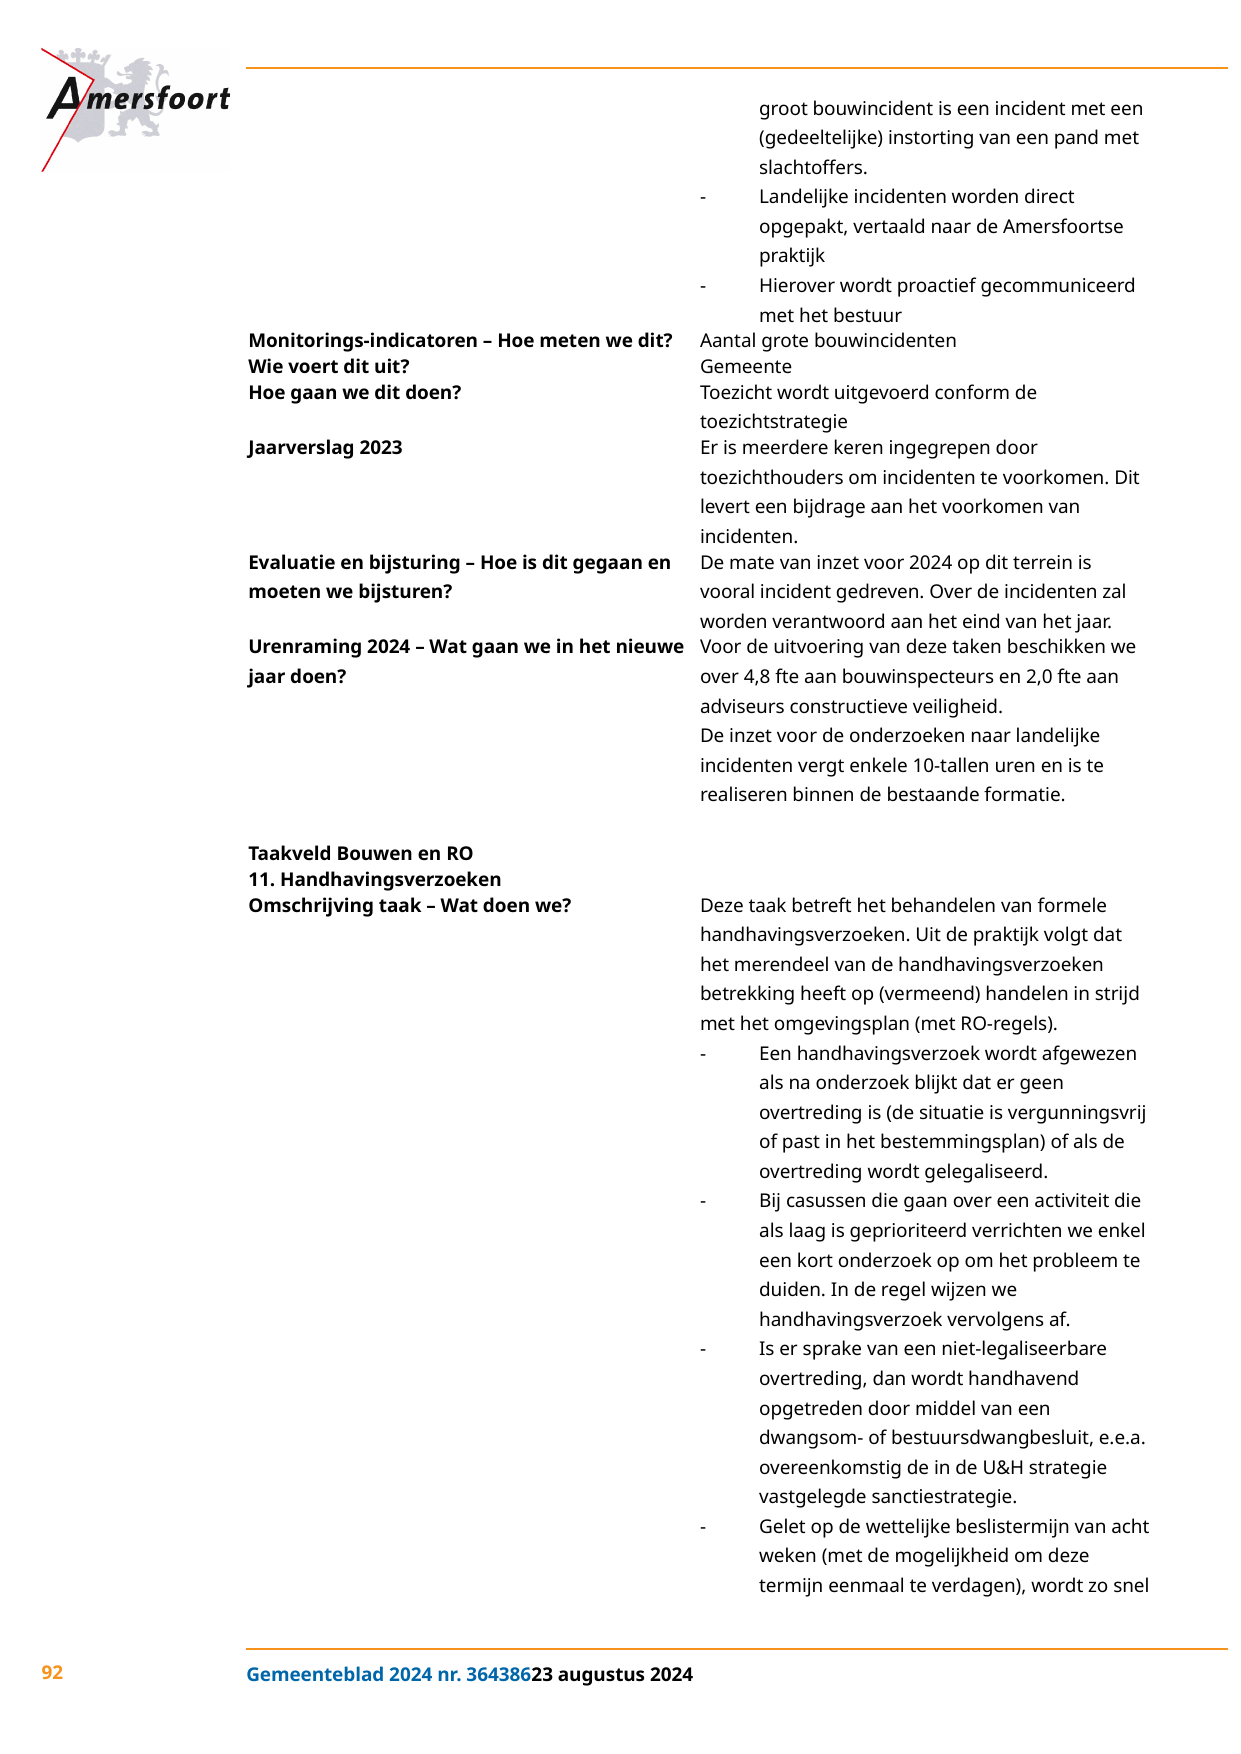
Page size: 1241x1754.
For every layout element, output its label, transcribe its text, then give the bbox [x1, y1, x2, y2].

table_cell Er is meerdere keren ingegrepen door toezichthouders om incidenten te voorkomen. Dit levert een bijdrage aan het voorkomen van incidenten. [700, 434, 1152, 549]
table_cell Evaluatie en bijsturing – Hoe is dit gegaan en moeten we bijsturen? [248, 549, 700, 634]
table_cell Hoe gaan we dit doen? [248, 379, 700, 434]
table_header Taakveld Bouwen en RO [248, 840, 1152, 866]
table_cell Voor de uitvoering van deze taken beschikken we over 4,8 fte aan bouwinspecteurs en 2,0 fte aan adviseurs constructieve veiligheid. De inzet voor de onderzoeken naar landelijke incidenten vergt enkele 10-tallen uren en is te realiseren binnen de bestaande formatie. [700, 634, 1152, 807]
table_cell Gemeente [700, 353, 1152, 379]
table_cell Wie voert dit uit? [248, 353, 700, 379]
table_cell De mate van inzet voor 2024 op dit terrein is vooral incident gedreven. Over de incidenten zal worden verantwoord aan het eind van het jaar. [700, 549, 1152, 634]
picture [41, 47, 231, 172]
table_cell Aantal grote bouwincidenten [700, 328, 1152, 353]
table_cell groot bouwincident is een incident met een (gedeeltelijke) instorting van een pand met slachtoffers. Landelijke incidenten worden direct opgepakt, vertaald naar de Amersfoortse praktijk Hierover wordt proactief gecommuniceerd met het bestuur [700, 95, 1152, 328]
table_cell 11. Handhavingsverzoeken [248, 866, 1152, 892]
table_cell Urenraming 2024 – Wat gaan we in het nieuwe jaar doen? [248, 634, 700, 807]
table_cell Toezicht wordt uitgevoerd conform de toezichtstrategie [700, 379, 1152, 434]
table_cell Deze taak betreft het behandelen van formele handhavingsverzoeken. Uit de praktijk volgt dat het merendeel van de handhavingsverzoeken betrekking heeft op (vermeend) handelen in strijd met het omgevingsplan (met RO-regels). Een handhavingsverzoek wordt afgewezen als na onderzoek blijkt dat er geen overtreding is (de situatie is vergunningsvrij of past in het bestemmingsplan) of als de overtreding wordt gelegaliseerd. Bij casussen die gaan over een activiteit die als laag is geprioriteerd verrichten we enkel een kort onderzoek op om het probleem te duiden. In de regel wijzen we handhavingsverzoek vervolgens af. Is er sprake van een niet-legaliseerbare overtreding, dan wordt handhavend opgetreden door middel van een dwangsom- of bestuursdwangbesluit, e.e.a. overeenkomstig de in de U&H strategie vastgelegde sanctiestrategie. Gelet op de wettelijke beslistermijn van acht weken (met de mogelijkheid om deze termijn eenmaal te verdagen), wordt zo snel [700, 892, 1152, 1598]
table_cell [248, 95, 700, 328]
table_cell Omschrijving taak – Wat doen we? [248, 892, 700, 1598]
table_cell Jaarverslag 2023 [248, 434, 700, 549]
table_cell Monitorings-indicatoren – Hoe meten we dit? [248, 328, 700, 353]
